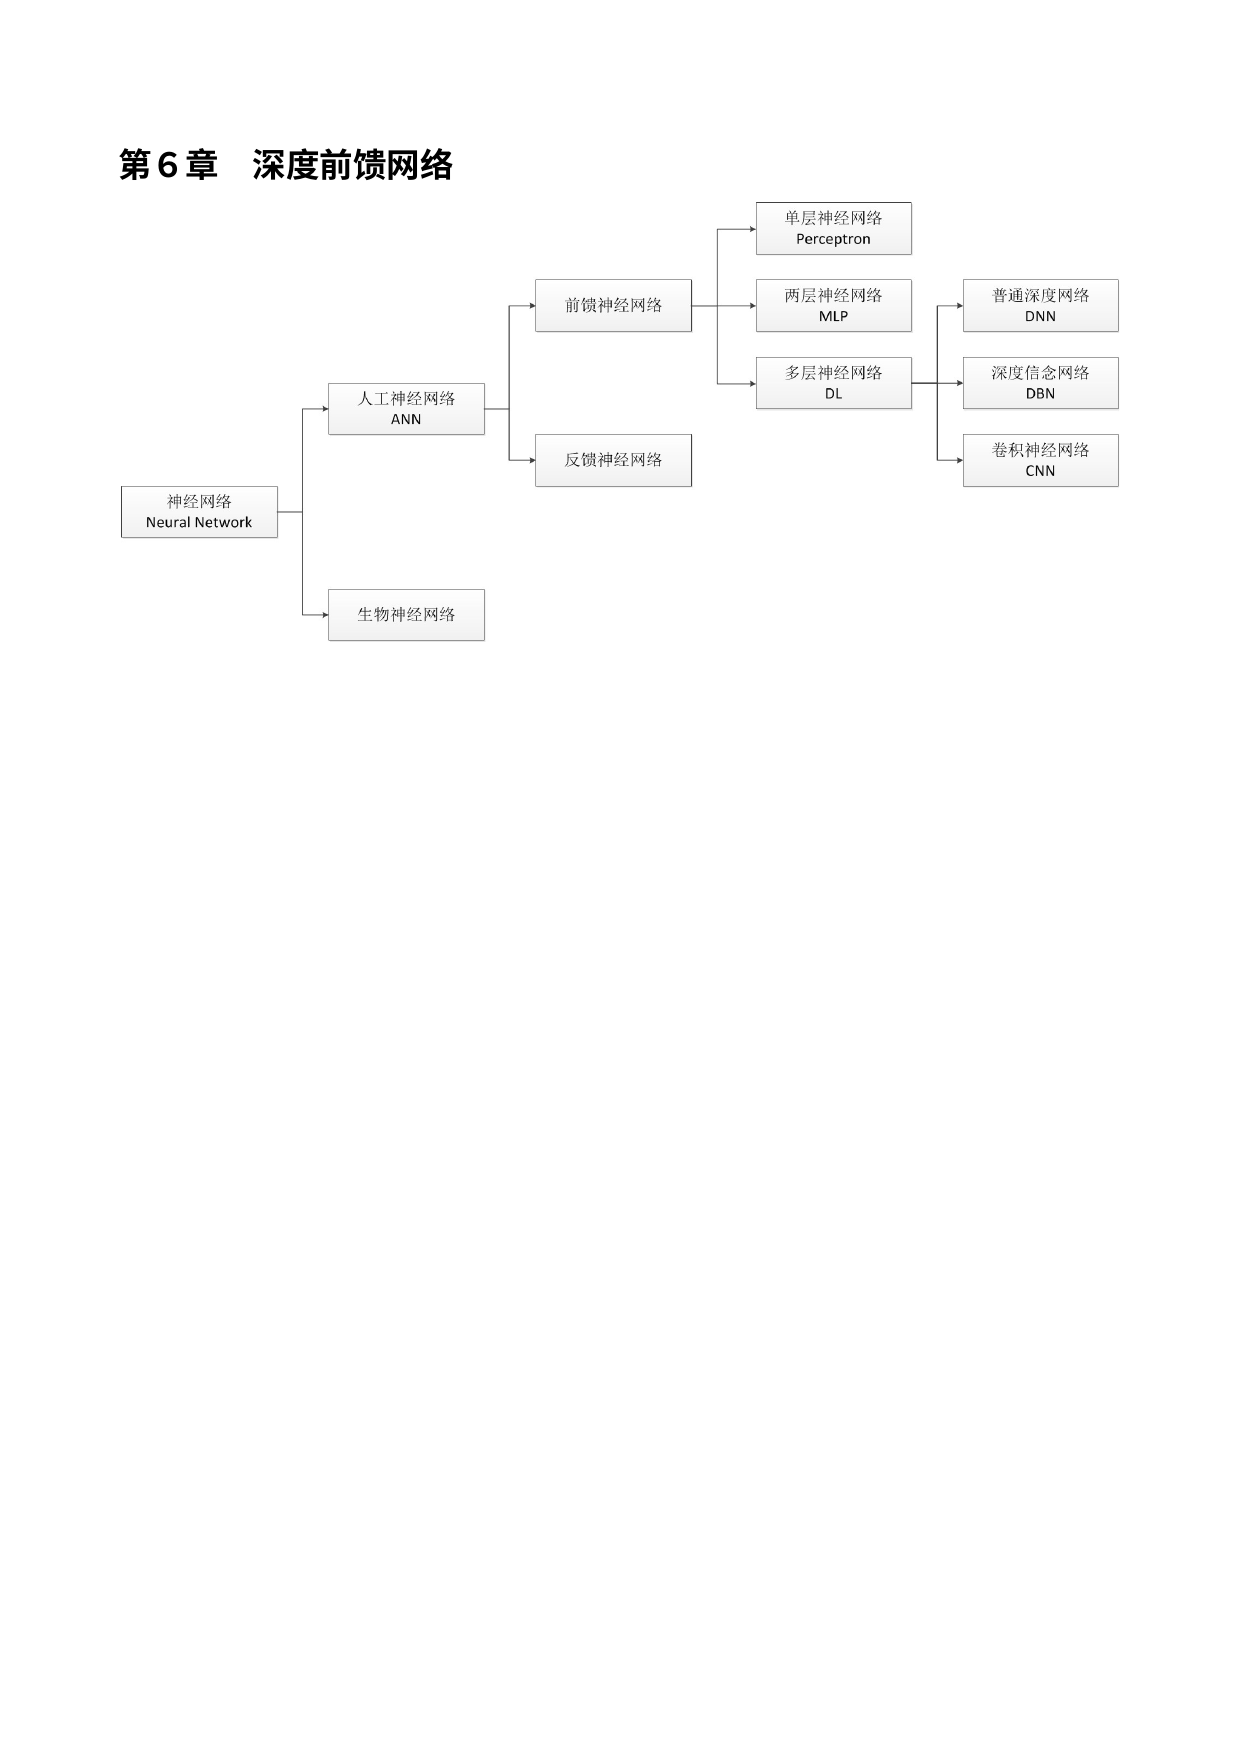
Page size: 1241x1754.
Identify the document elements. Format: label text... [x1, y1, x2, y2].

subtitle 第６章 深度前馈网络 [118, 139, 1122, 187]
picture [121, 202, 1120, 642]
